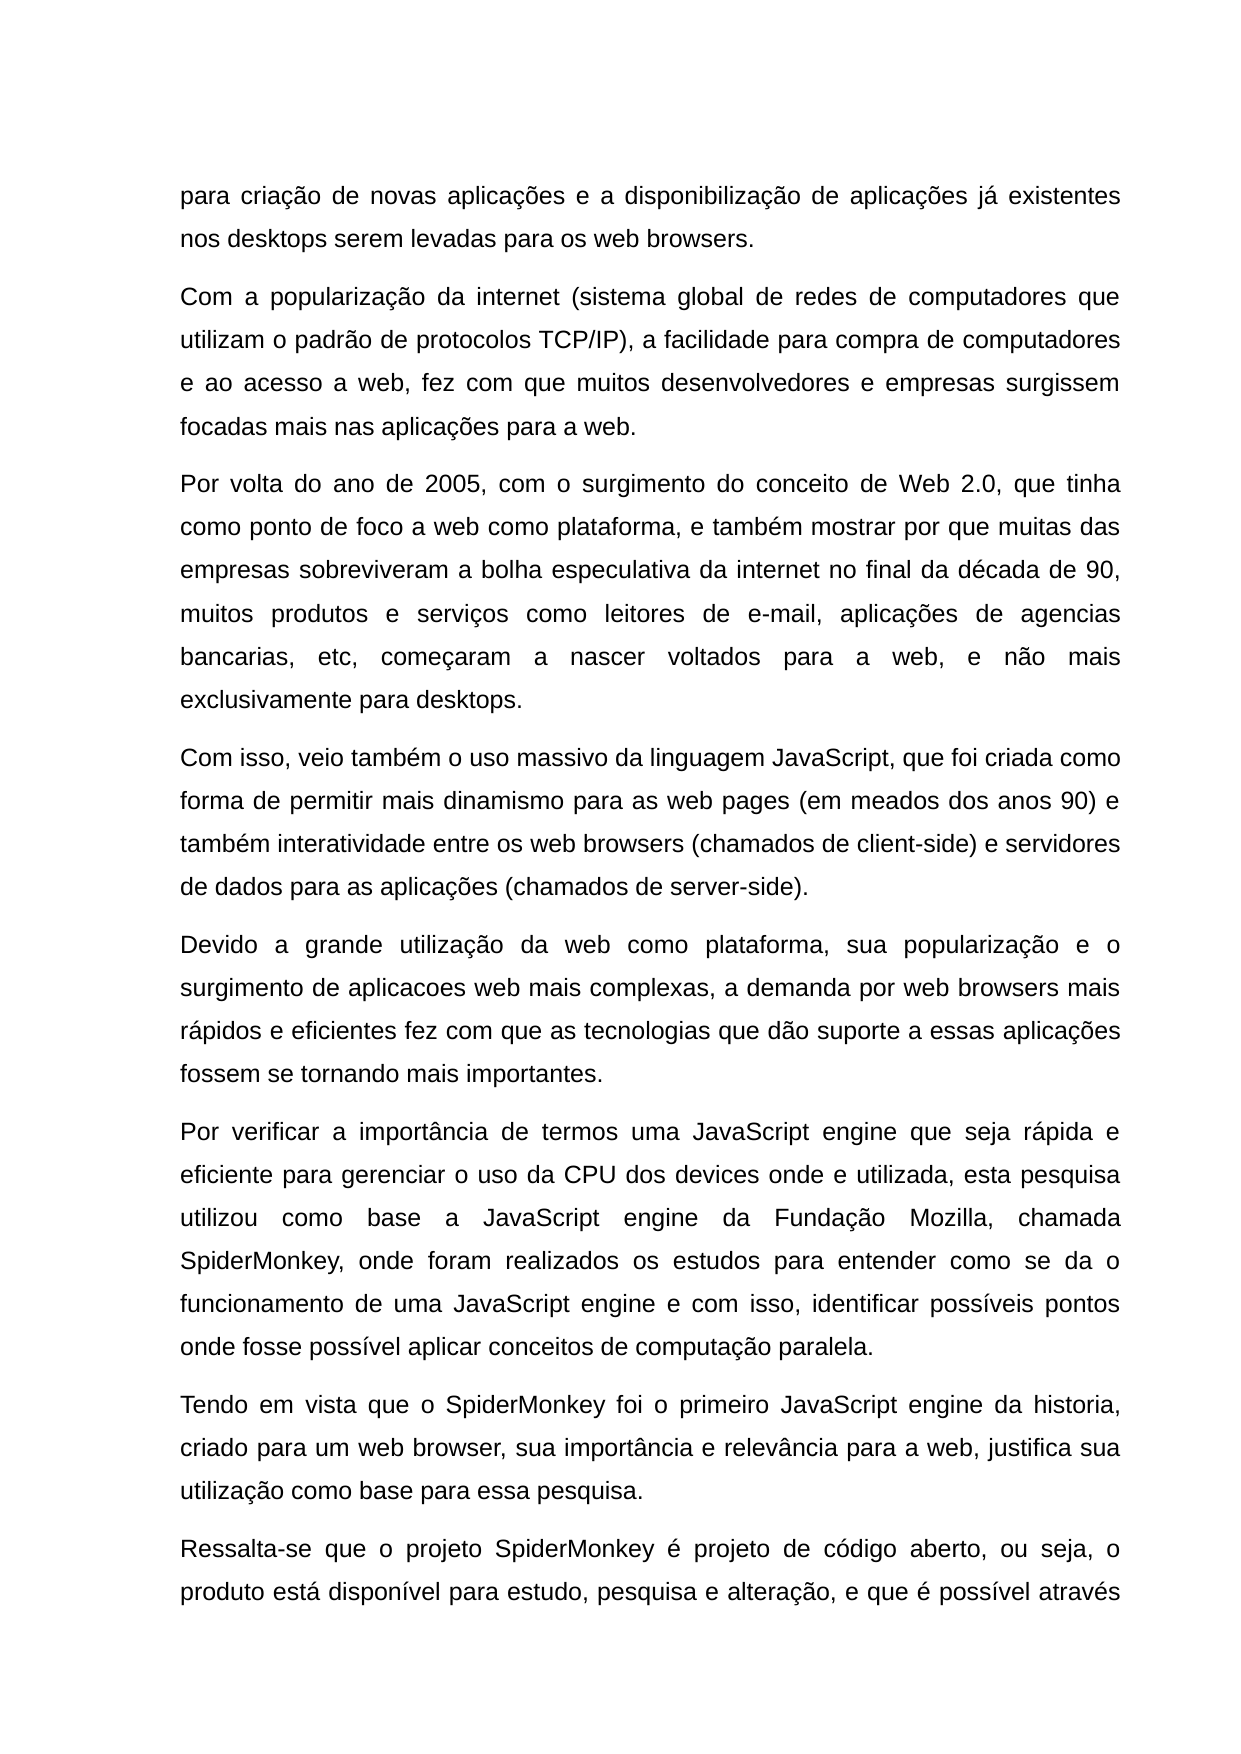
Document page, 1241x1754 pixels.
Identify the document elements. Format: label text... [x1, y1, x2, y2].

text Ressalta-se que o projeto SpiderMonkey é projeto de código aberto, ou seja, o produto está disponível para estudo, pesquisa e alteração, e que é possível através [180, 1534, 1122, 1606]
text Tendo em vista que o SpiderMonkey foi o primeiro JavaScript engine da historia, criado para um web browser, sua importância e relevância para a web, justifica sua utilização como base para essa pesquisa. [180, 1390, 1122, 1505]
text Devido a grande utilização da web como plataforma, sua popularização e o surgimento de aplicacoes web mais complexas, a demanda por web browsers mais rápidos e eficientes fez com que as tecnologias que dão suporte a essas aplicações fossem se tornando mais importantes. [180, 930, 1122, 1088]
text Por verificar a importância de termos uma JavaScript engine que seja rápida e eficiente para gerenciar o uso da CPU dos devices onde e utilizada, esta pesquisa utilizou como base a JavaScript engine da Fundação Mozilla, chamada SpiderMonkey, onde foram realizados os estudos para entender como se da o funcionamento de uma JavaScript engine e com isso, identificar possíveis pontos onde fosse possível aplicar conceitos de computação paralela. [180, 1117, 1122, 1361]
text Por volta do ano de 2005, com o surgimento do conceito de Web 2.0, que tinha como ponto de foco a web como plataforma, e também mostrar por que muitas das empresas sobreviveram a bolha especulativa da internet no final da década de 90, muitos produtos e serviços como leitores de e-mail, aplicações de agencias bancarias, etc, começaram a nascer voltados para a web, e não mais exclusivamente para desktops. [180, 469, 1122, 714]
text Com a popularização da internet (sistema global de redes de computadores que utilizam o padrão de protocolos TCP/IP), a facilidade para compra de computadores e ao acesso a web, fez com que muitos desenvolvedores e empresas surgissem focadas mais nas aplicações para a web. [180, 282, 1122, 440]
text Com isso, veio também o uso massivo da linguagem JavaScript, que foi criada como forma de permitir mais dinamismo para as web pages (em meados dos anos 90) e também interatividade entre os web browsers (chamados de client-side) e servidores de dados para as aplicações (chamados de server-side). [180, 743, 1122, 901]
text para criação de novas aplicações e a disponibilização de aplicações já existentes nos desktops serem levadas para os web browsers. [180, 181, 1122, 253]
